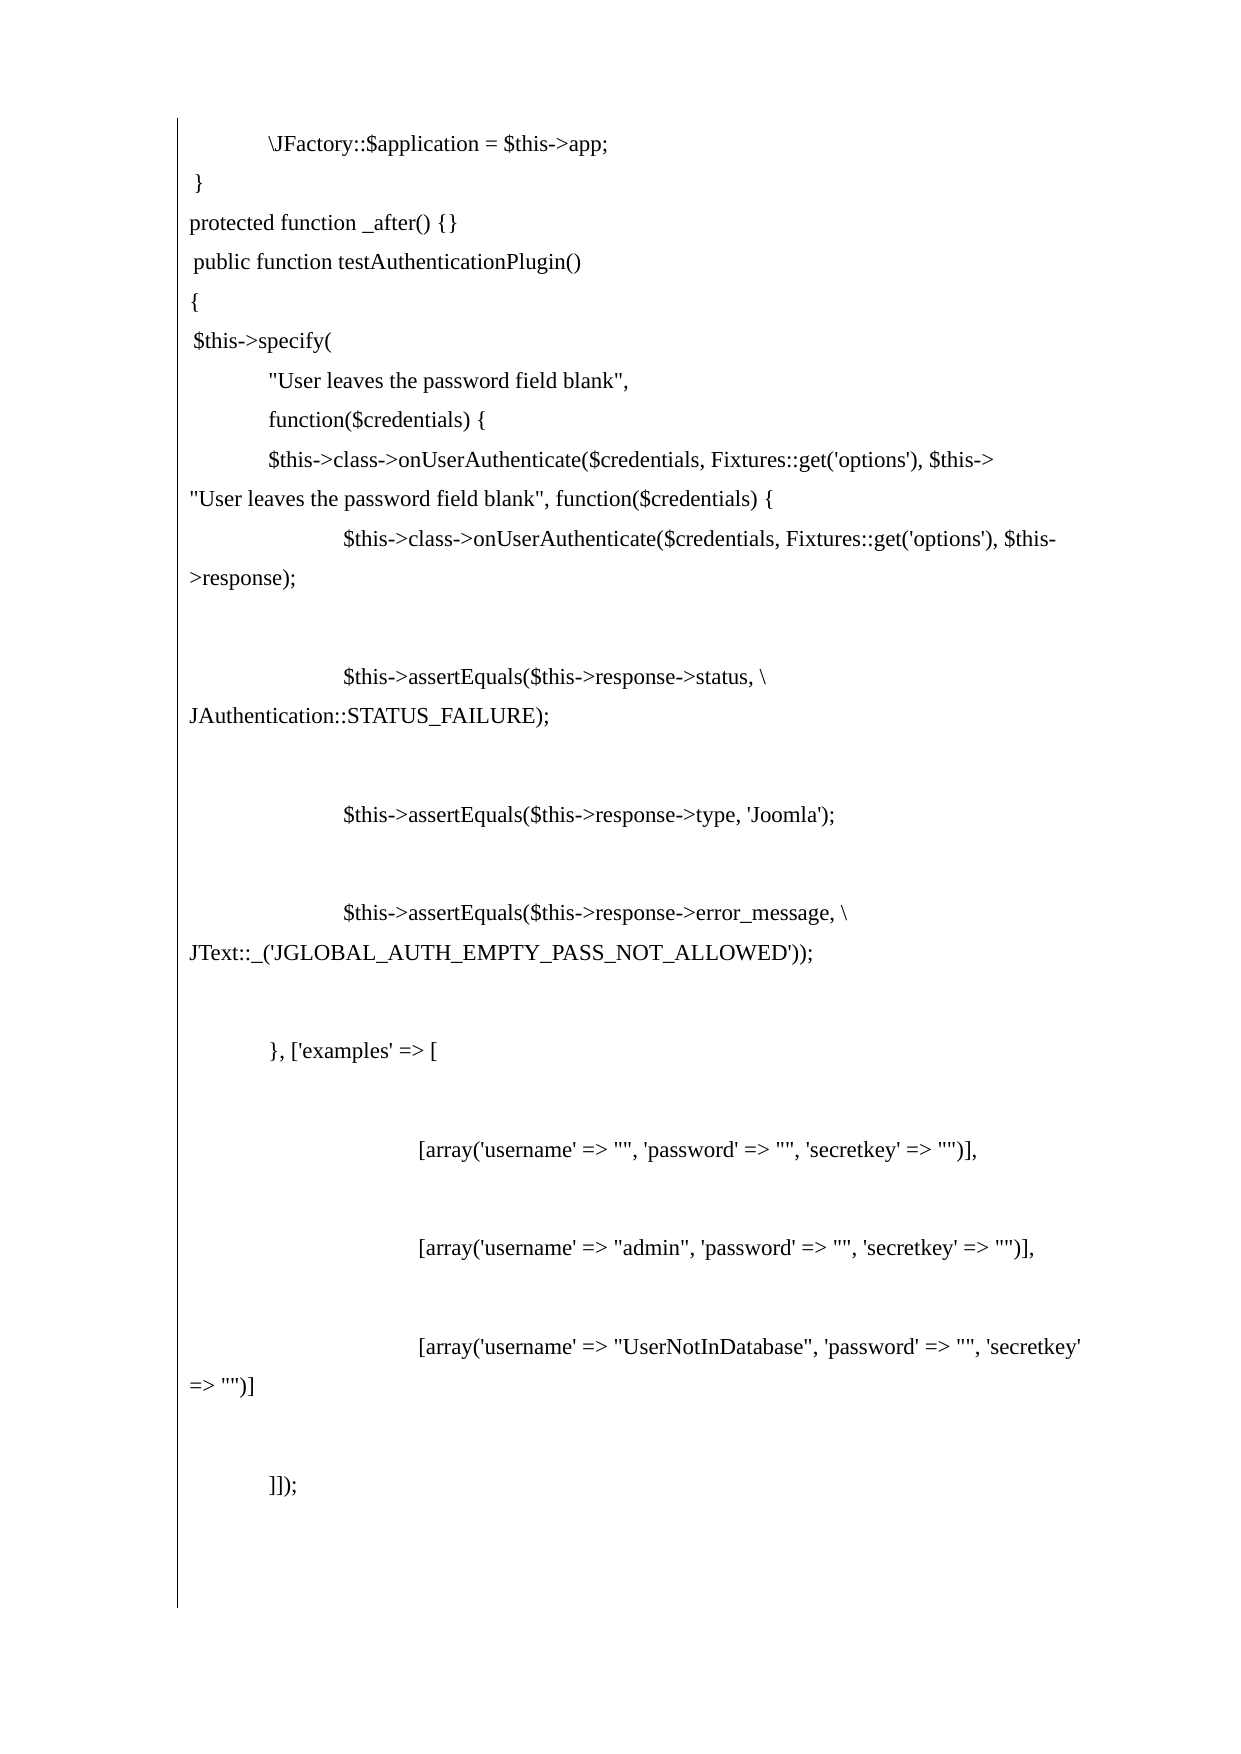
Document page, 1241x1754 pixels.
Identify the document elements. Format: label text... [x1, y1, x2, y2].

text [array('username' => "UserNotInDatabase", 'password' => "", 'secretkey' => "")] [178, 1321, 1122, 1399]
text ]]); [178, 1459, 1122, 1497]
text $this->assertEquals($this->response->status, \JAuthentication::STATUS_FAILURE); [178, 651, 1122, 728]
text \JFactory::$application = $this->app; } protected function _after() {} public function testAuthenticationPlugin() { $this->specify( "User leaves the password field blank", function($credentials) { $this->class->onUserAuthenticate($credentials, Fixtures::get('options'), $this-> "User leaves the password field blank", function($credentials) { $this->class->onUserAuthenticate($credentials, Fixtures::get('options'), $this->response); [178, 118, 1122, 591]
text }, ['examples' => [ [178, 1026, 1122, 1064]
text [array('username' => "admin", 'password' => "", 'secretkey' => "")], [178, 1223, 1122, 1261]
text [array('username' => "", 'password' => "", 'secretkey' => "")], [178, 1124, 1122, 1162]
text $this->assertEquals($this->response->type, 'Joomla'); [178, 789, 1122, 827]
text $this->assertEquals($this->response->error_message, \JText::_('JGLOBAL_AUTH_EMPTY_PASS_NOT_ALLOWED')); [178, 887, 1122, 965]
